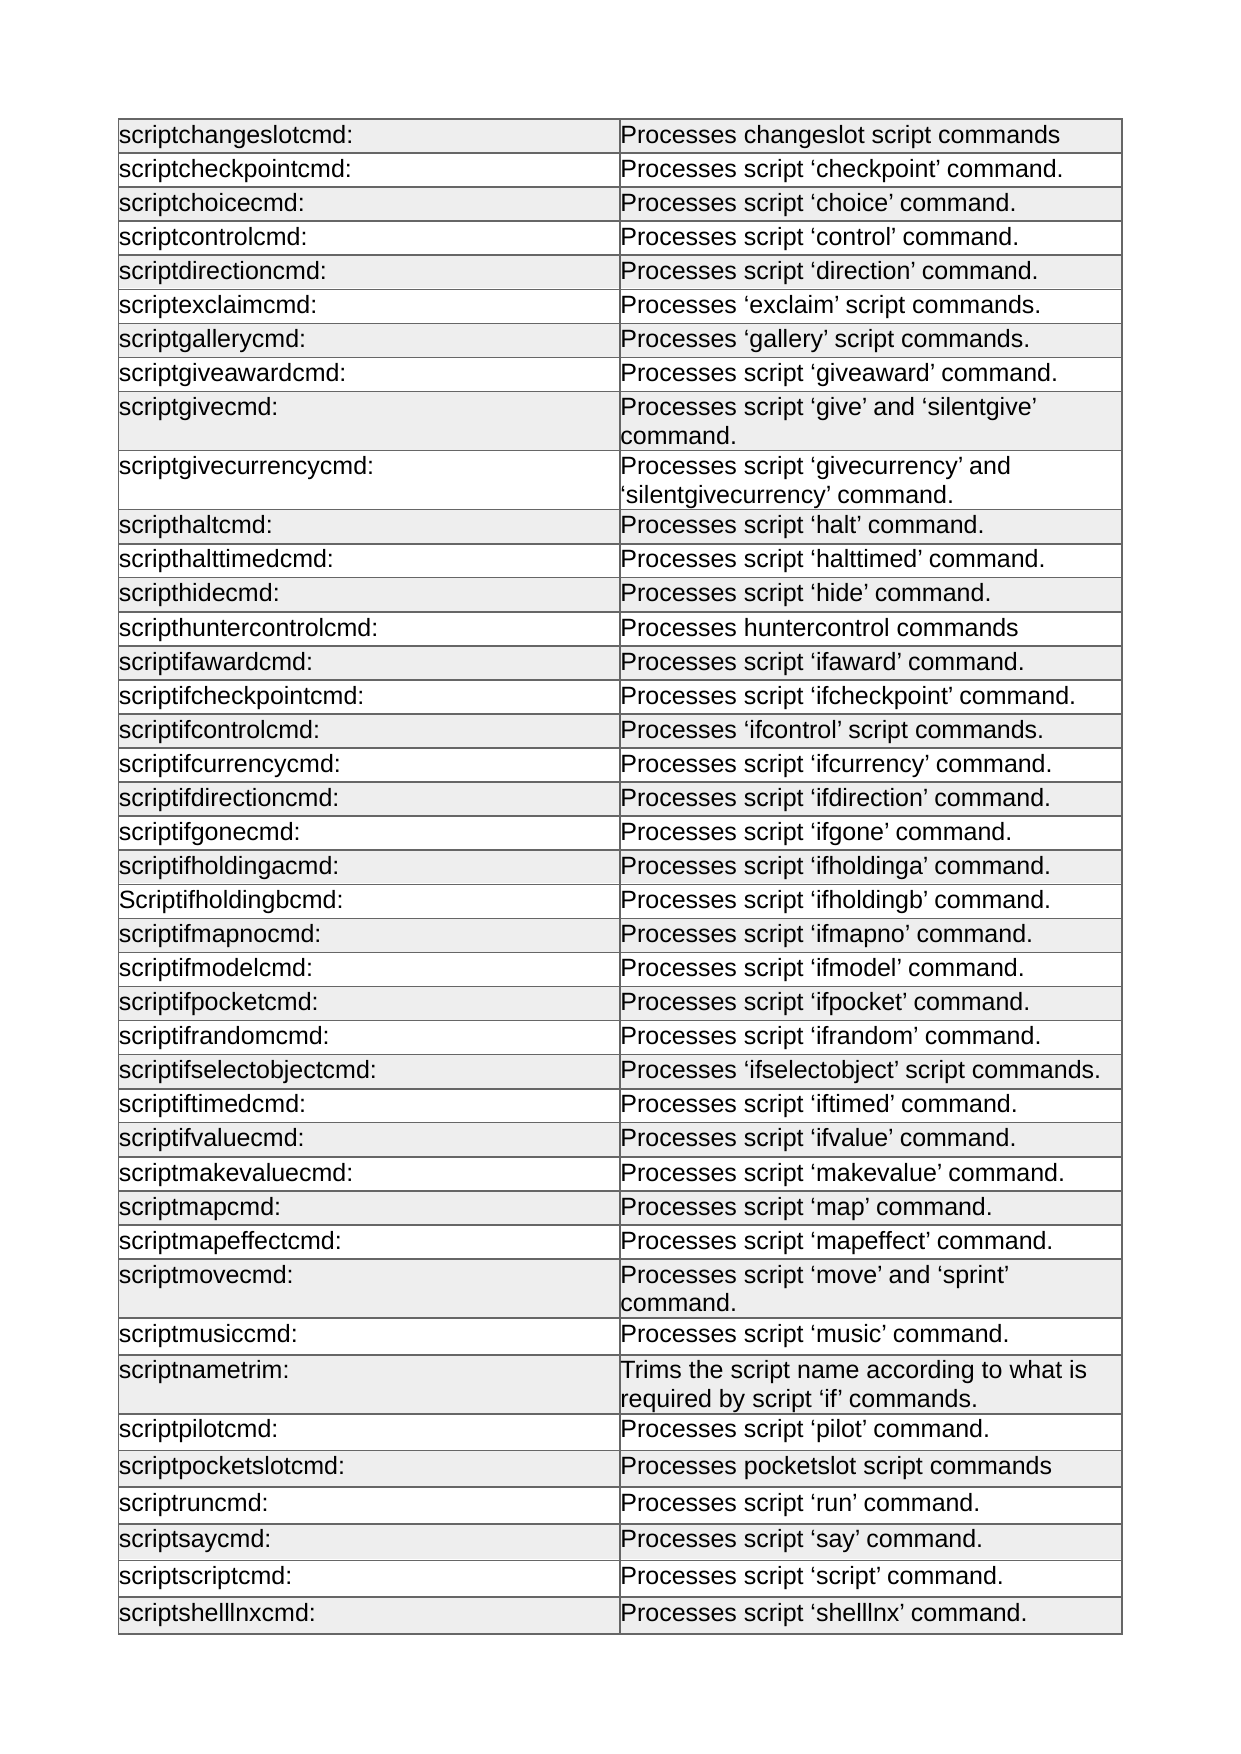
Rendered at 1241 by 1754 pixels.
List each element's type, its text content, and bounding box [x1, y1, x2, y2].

table_cell scriptifcurrencycmd: [119, 749, 619, 781]
table_cell Processes script ‘mapeffect’ command. [621, 1226, 1121, 1258]
table_cell Processes script ‘iftimed’ command. [621, 1090, 1121, 1122]
table_cell Processes script ‘hide’ command. [621, 578, 1121, 611]
table_cell scriptcheckpointcmd: [119, 154, 619, 186]
table_cell Processes script ‘ifaward’ command. [621, 647, 1121, 679]
table_cell scriptifdirectioncmd: [119, 783, 619, 815]
table_cell Scriptifholdingbcmd: [119, 885, 619, 917]
table_cell scriptifgonecmd: [119, 817, 619, 849]
table_cell Processes ‘exclaim’ script commands. [621, 290, 1121, 322]
table_cell Processes script ‘move’ and ‘sprint’ command. [621, 1260, 1121, 1317]
table_cell Processes script ‘give’ and ‘silentgive’ command. [621, 392, 1121, 450]
table_cell scriptgivecurrencycmd: [119, 451, 619, 509]
table_cell scriptifawardcmd: [119, 647, 619, 679]
table_cell scriptifmapnocmd: [119, 919, 619, 952]
table_cell scriptscriptcmd: [119, 1561, 619, 1596]
table_cell scriptgivecmd: [119, 392, 619, 450]
table_cell scriptmakevaluecmd: [119, 1158, 619, 1190]
table_cell Processes script ‘pilot’ command. [621, 1415, 1121, 1449]
table_cell scriptifcheckpointcmd: [119, 681, 619, 713]
table_cell scriptifcontrolcmd: [119, 715, 619, 747]
table_cell Processes ‘ifselectobject’ script commands. [621, 1055, 1121, 1088]
table_cell Processes script ‘music’ command. [621, 1319, 1121, 1354]
table_cell scripthalttimedcmd: [119, 545, 619, 577]
table_cell Processes script ‘makevalue’ command. [621, 1158, 1121, 1190]
table_cell Processes script ‘halttimed’ command. [621, 545, 1121, 577]
table_cell scriptnametrim: [119, 1356, 619, 1413]
table_cell Processes script ‘ifgone’ command. [621, 817, 1121, 849]
table_cell scriptmusiccmd: [119, 1319, 619, 1354]
table_cell Processes script ‘map’ command. [621, 1192, 1121, 1224]
table_cell Processes script ‘ifcurrency’ command. [621, 749, 1121, 781]
table_cell Processes script ‘ifmapno’ command. [621, 919, 1121, 952]
table_cell scriptexclaimcmd: [119, 290, 619, 322]
table_cell scriptifholdingacmd: [119, 851, 619, 883]
table_cell Processes script ‘ifholdinga’ command. [621, 851, 1121, 883]
table_cell scriptifvaluecmd: [119, 1123, 619, 1156]
table_cell scriptgiveawardcmd: [119, 358, 619, 391]
table_cell Processes script ‘direction’ command. [621, 256, 1121, 288]
table_cell scriptshelllnxcmd: [119, 1598, 619, 1633]
table_cell Processes script ‘shelllnx’ command. [621, 1598, 1121, 1633]
table_cell scriptifrandomcmd: [119, 1021, 619, 1054]
table_cell scriptmovecmd: [119, 1260, 619, 1317]
table_cell Processes ‘ifcontrol’ script commands. [621, 715, 1121, 747]
table_cell Processes script ‘checkpoint’ command. [621, 154, 1121, 186]
table_cell Processes script ‘halt’ command. [621, 510, 1121, 543]
table_cell scriptmapeffectcmd: [119, 1226, 619, 1258]
table_cell Processes huntercontrol commands [621, 613, 1121, 645]
table_cell Processes script ‘say’ command. [621, 1525, 1121, 1559]
table_cell Processes script ‘ifvalue’ command. [621, 1123, 1121, 1156]
table_cell scriptiftimedcmd: [119, 1090, 619, 1122]
table_cell Processes ‘gallery’ script commands. [621, 324, 1121, 357]
table_cell Processes script ‘givecurrency’ and ‘silentgivecurrency’ command. [621, 451, 1121, 509]
table_cell Processes script ‘ifholdingb’ command. [621, 885, 1121, 917]
table_cell Processes script ‘control’ command. [621, 222, 1121, 254]
table_cell scriptifselectobjectcmd: [119, 1055, 619, 1088]
table_cell scripthidecmd: [119, 578, 619, 611]
table_cell scriptmapcmd: [119, 1192, 619, 1224]
table_cell Processes script ‘ifpocket’ command. [621, 987, 1121, 1020]
table_cell Processes script ‘choice’ command. [621, 188, 1121, 220]
table_cell Processes pocketslot script commands [621, 1451, 1121, 1486]
table_cell scriptifpocketcmd: [119, 987, 619, 1020]
table_cell Processes script ‘ifrandom’ command. [621, 1021, 1121, 1054]
table_cell Processes script ‘giveaward’ command. [621, 358, 1121, 391]
table_cell Processes script ‘run’ command. [621, 1488, 1121, 1523]
table_cell Processes script ‘ifcheckpoint’ command. [621, 681, 1121, 713]
table_cell scriptruncmd: [119, 1488, 619, 1523]
table_cell scriptchangeslotcmd: [119, 120, 619, 152]
table_cell Processes script ‘script’ command. [621, 1561, 1121, 1596]
table_cell scriptcontrolcmd: [119, 222, 619, 254]
table_cell scriptpilotcmd: [119, 1415, 619, 1449]
table_cell scriptifmodelcmd: [119, 953, 619, 986]
table_cell scriptgallerycmd: [119, 324, 619, 357]
table_cell scriptchoicecmd: [119, 188, 619, 220]
table_cell scripthuntercontrolcmd: [119, 613, 619, 645]
table_cell scripthaltcmd: [119, 510, 619, 543]
table_cell Processes script ‘ifdirection’ command. [621, 783, 1121, 815]
table_cell Processes changeslot script commands [621, 120, 1121, 152]
table_cell scriptdirectioncmd: [119, 256, 619, 288]
table_cell scriptpocketslotcmd: [119, 1451, 619, 1486]
table_cell scriptsaycmd: [119, 1525, 619, 1559]
table_cell Processes script ‘ifmodel’ command. [621, 953, 1121, 986]
table_cell Trims the script name according to what is required by script ‘if’ commands. [621, 1356, 1121, 1413]
